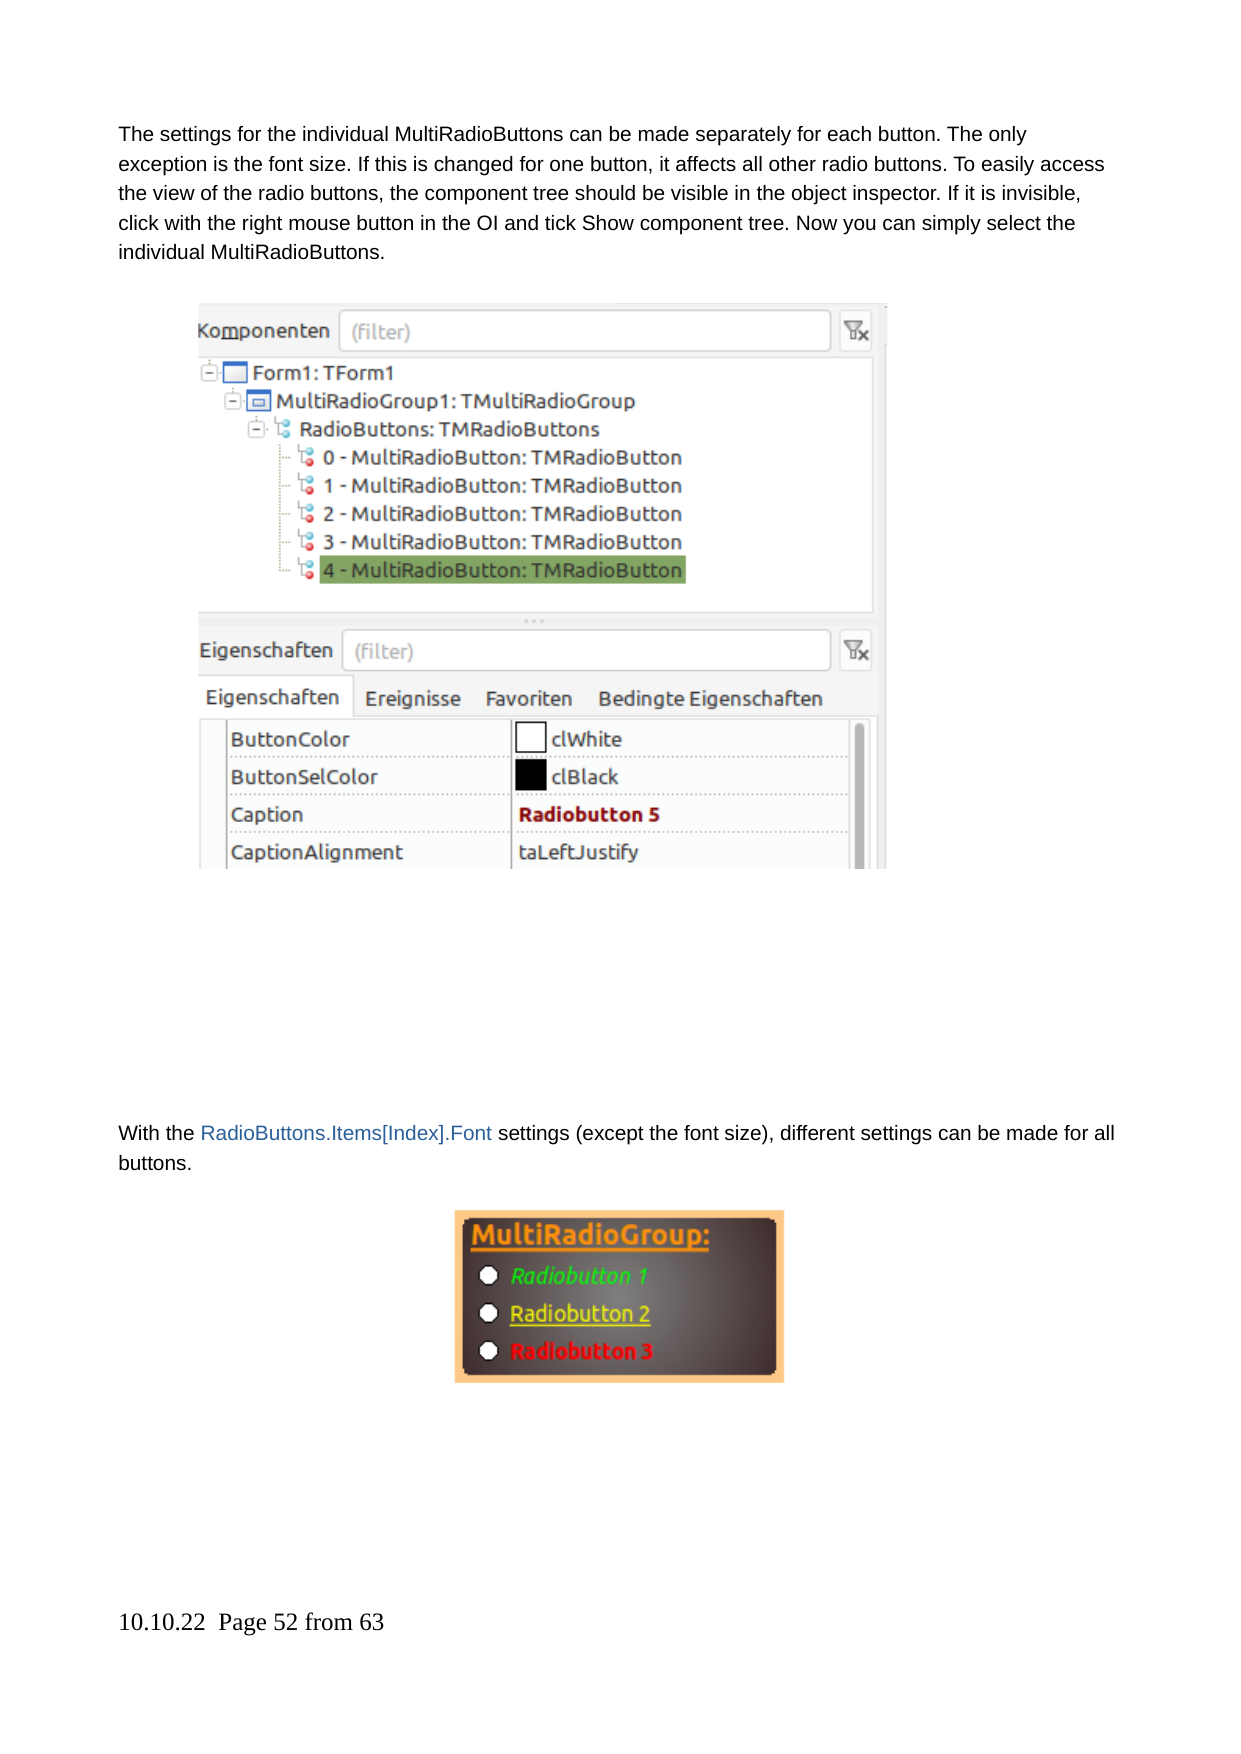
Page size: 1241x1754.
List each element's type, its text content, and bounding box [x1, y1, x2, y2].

text The settings for the individual MultiRadioButtons can be made separately for each button. The only exception is the font size. If this is changed for one button, it affects all other radio buttons. To easily access the view of the radio buttons, the component tree should be visible in the object inspector. If it is invisible, click with the right mouse button in the OI and tick Show component tree. Now you can simply select the individual MultiRadioButtons. [118, 118, 1122, 266]
picture [198, 303, 888, 869]
text With the RadioButtons.Items[Index].Font settings (except the font size), different settings can be made for all buttons. [118, 1117, 1122, 1176]
picture [441, 1190, 799, 1402]
